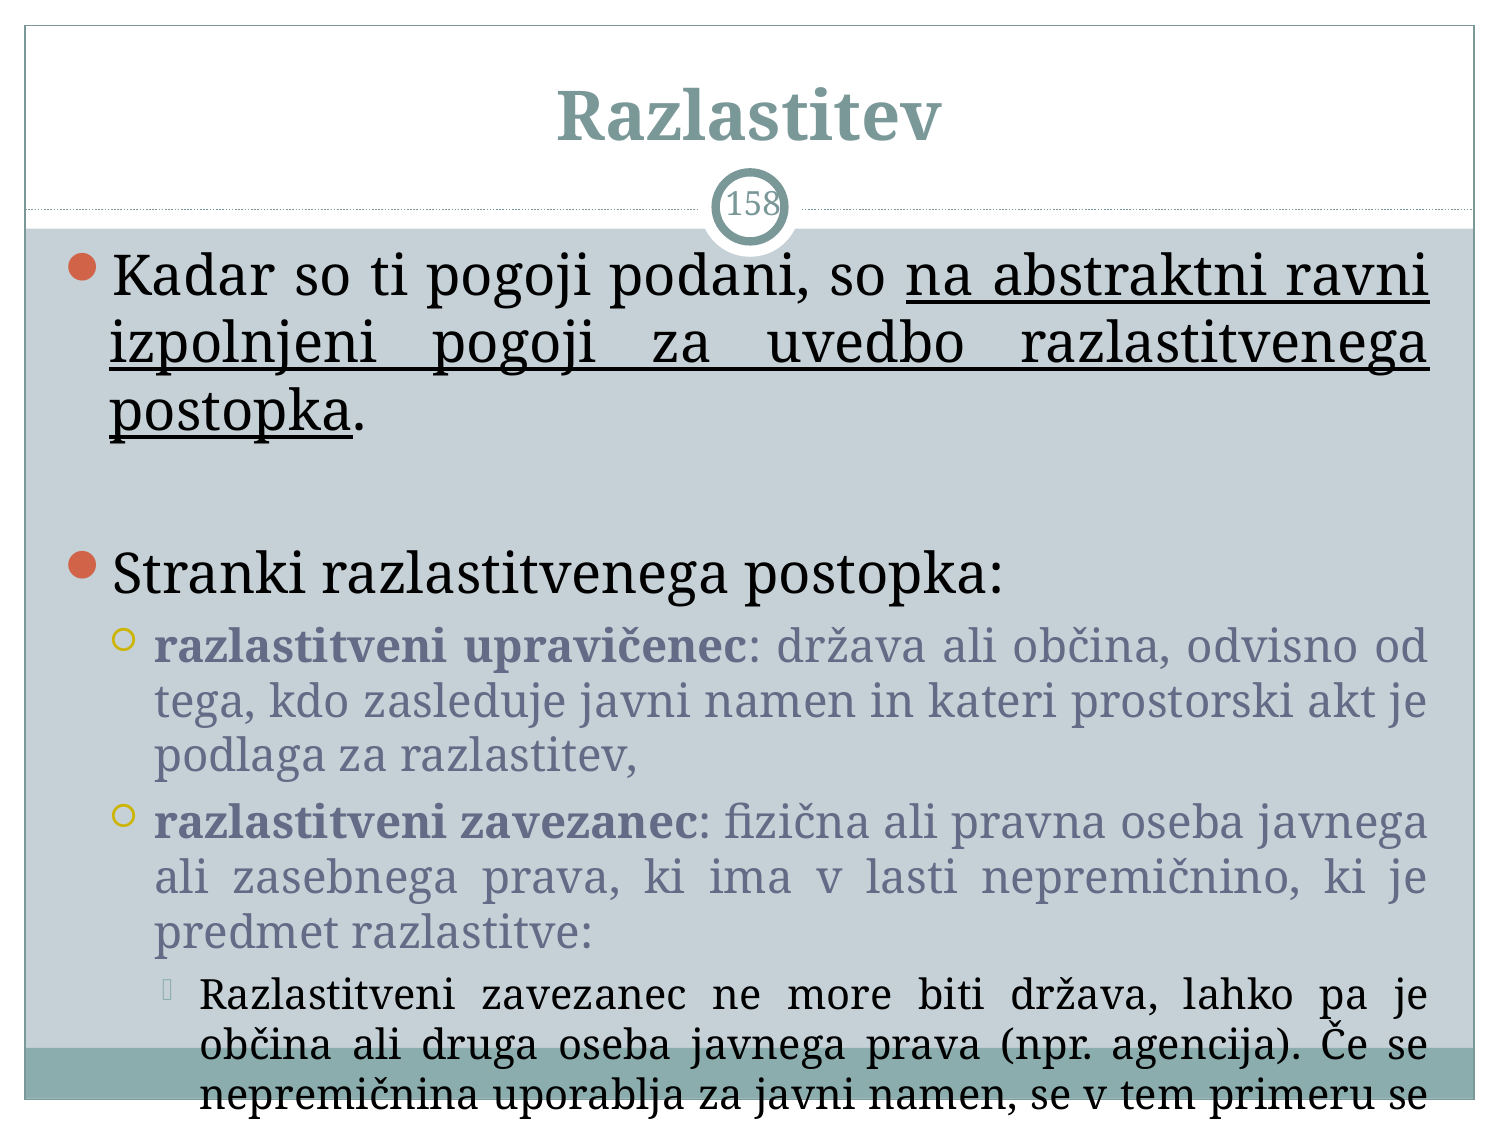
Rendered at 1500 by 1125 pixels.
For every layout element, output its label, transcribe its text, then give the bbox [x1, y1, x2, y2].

list Kadar so ti pogoji podani, so na abstraktni ravni izpolnjeni pogoji za uvedbo razlastitvenega postopka. Stranki razlastitvenega postopka: razlastitveni upravičenec: država ali občina, odvisno od tega, kdo zasleduje javni namen in kateri prostorski akt je podlaga za razlastitev, razlastitveni zavezanec: fizična ali pravna oseba javnega ali zasebnega prava, ki ima v lasti nepremičnino, ki je predmet razlastitve: Razlastitveni zavezanec ne more biti država, lahko pa je občina ali druga oseba javnega prava (npr. agencija). Če se nepremičnina uporablja za javni namen, se v tem primeru se ugotavlja, katera javna korist je močnejša. [49, 231, 1445, 1125]
text_box [715, 168, 791, 241]
title Razlastitev [49, 37, 1450, 162]
